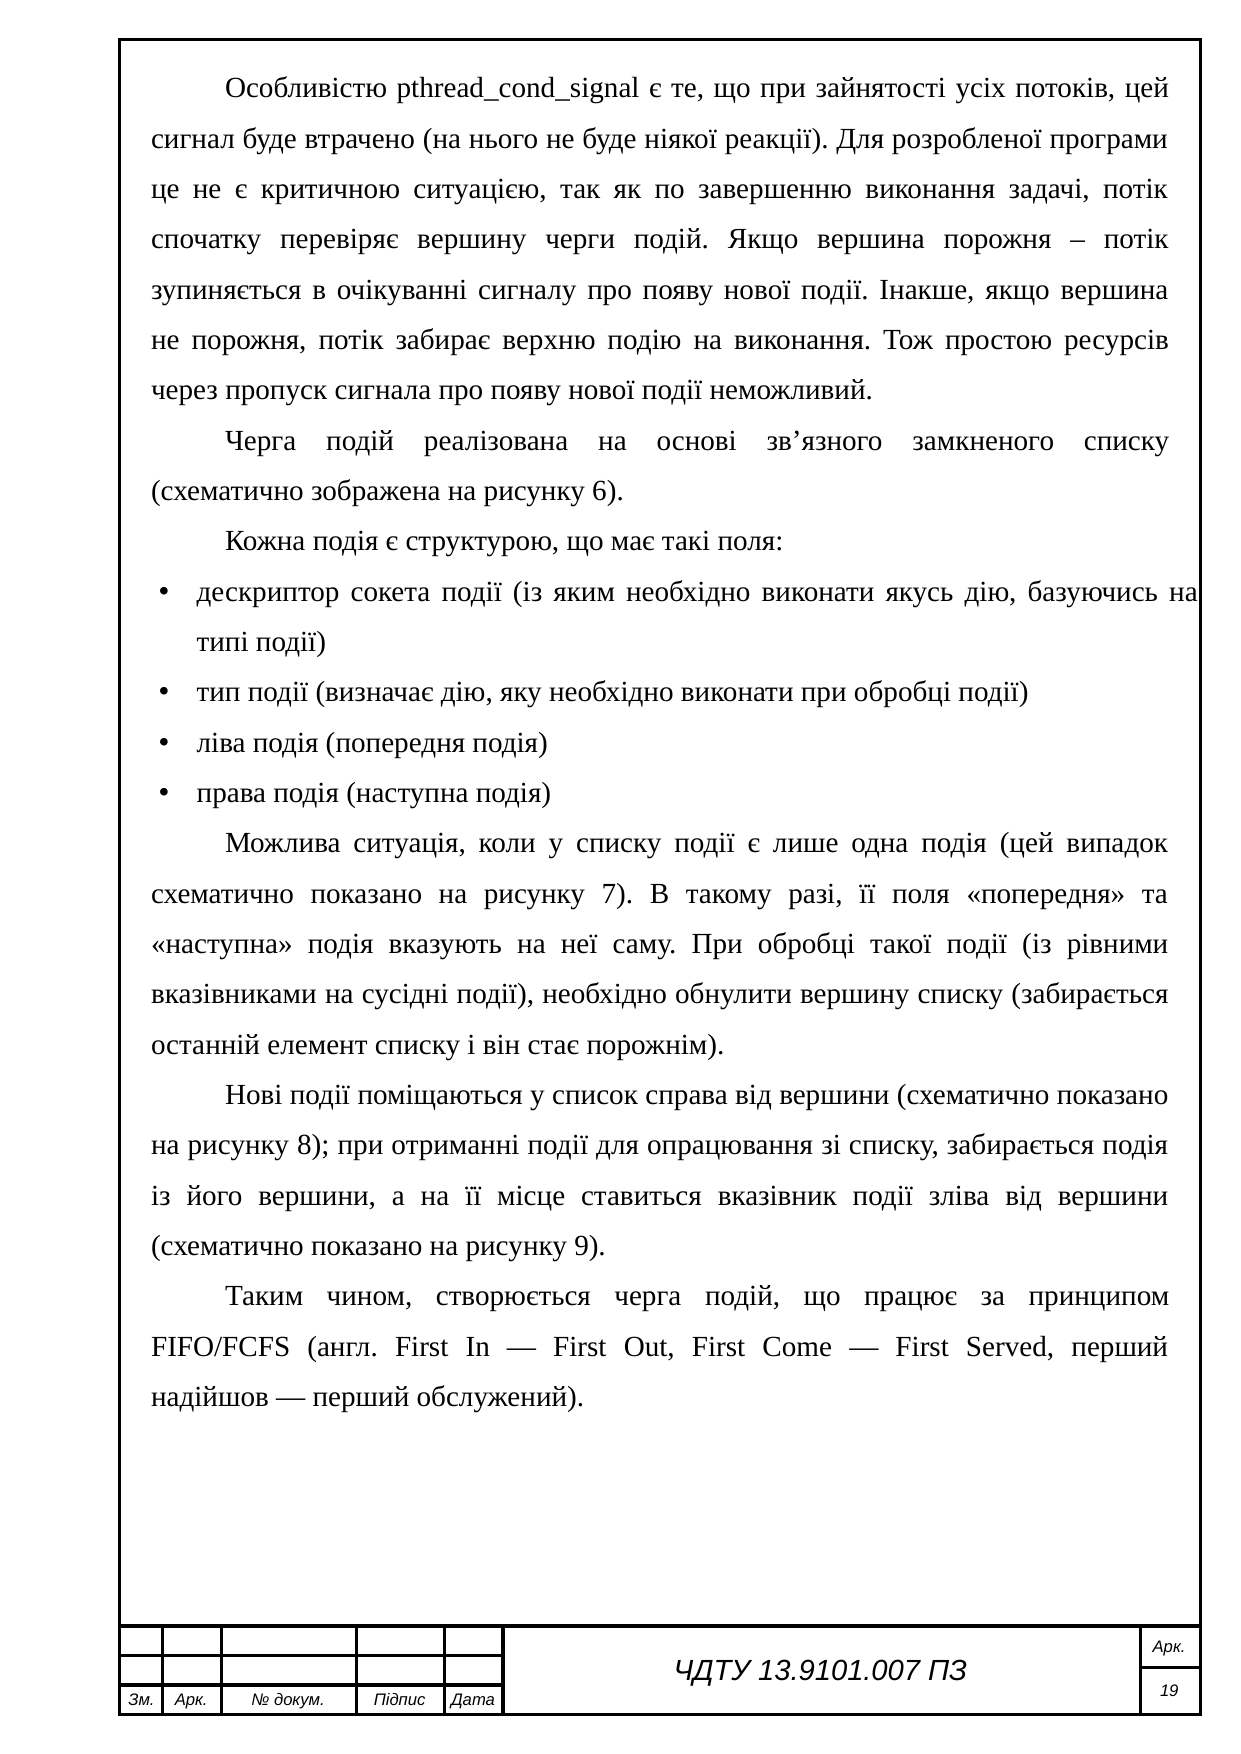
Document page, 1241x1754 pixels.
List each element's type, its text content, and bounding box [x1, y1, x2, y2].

list тип події (визначає дію, яку необхідно виконати при обробці події) [159, 674, 1199, 708]
text Кожна подія є структурою, що має такі поля: [151, 523, 1170, 557]
text Таким чином, створюється черга подій, що працює за принципом FIFO/FCFS (англ. First In — First Out, First Come — First Served, перший надійшов — перший обслужений). [151, 1278, 1170, 1413]
text Нові події поміщаються у список справа від вершини (схематично показано на рисунку 8); при отриманні події для опрацювання зі списку, забирається подія із його вершини, а на її місце ставиться вказівник події зліва від вершини (схематично показано на рисунку 9). [151, 1077, 1170, 1262]
list ліва подія (попередня подія) [159, 725, 1199, 758]
list дескриптор сокета події (із яким необхідно виконати якусь дію, базуючись на типі події) [159, 574, 1199, 658]
text Можлива ситуація, коли у списку події є лише одна подія (цей випадок схематично показано на рисунку 7). В такому разі, її поля «попередня» та «наступна» подія вказують на неї саму. При обробці такої події (із рівними вказівниками на сусідні події), необхідно обнулити вершину списку (забирається останній елемент списку і він стає порожнім). [151, 826, 1170, 1060]
list права подія (наступна подія) [159, 775, 1199, 809]
text Особливістю pthread_cond_signal є те, що при зайнятості усіх потоків, цей сигнал буде втрачено (на нього не буде ніякої реакції). Для розробленої програми це не є критичною ситуацією, так як по завершенню виконання задачі, потік спочатку перевіряє вершину черги подій. Якщо вершина порожня – потік зупиняється в очікуванні сигналу про появу нової події. Інакше, якщо вершина не порожня, потік забирає верхню подію на виконання. Тож простою ресурсів через пропуск сигнала про появу нової події неможливий. [151, 71, 1170, 406]
text Черга подій реалізована на основі зв’язного замкненого списку (схематично зображена на рисунку 6). [151, 423, 1170, 507]
